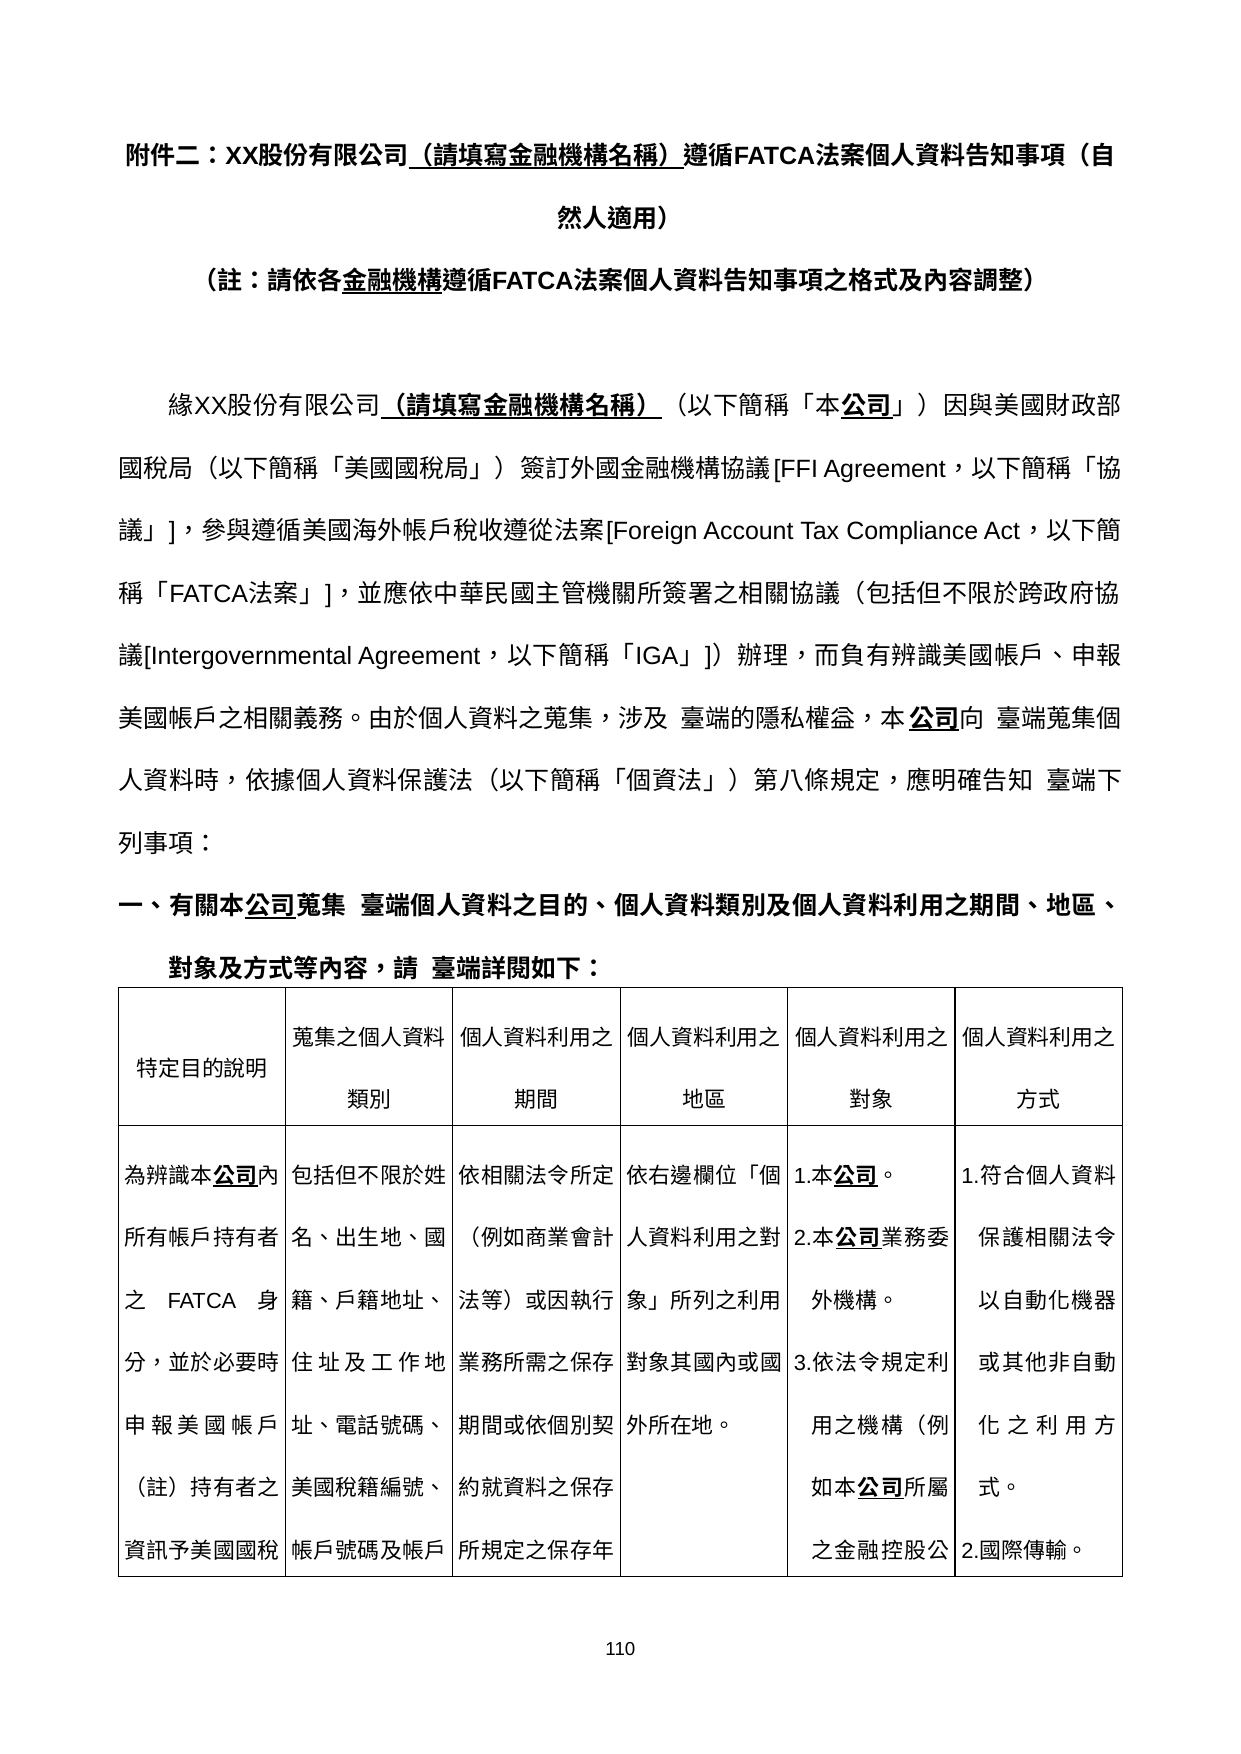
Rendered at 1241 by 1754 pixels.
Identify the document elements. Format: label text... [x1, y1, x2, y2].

table_header 特定目的說明 [119, 988, 285, 1125]
table_header 個人資料利用之期間 [453, 988, 620, 1125]
table_cell 包括但不限於姓名、出生地、國籍、戶籍地址、住址及工作地址、電話號碼、美國稅籍編號、帳戶號碼及帳戶 [286, 1126, 452, 1576]
table_cell 1.本公司。 2.本公司業務委外機構。 3.依法令規定利用之機構（例如本公司所屬之金融控股公 [788, 1126, 954, 1576]
table_cell 依相關法令所定（例如商業會計法等）或因執行業務所需之保存期間或依個別契約就資料之保存所規定之保存年 [453, 1126, 620, 1576]
table_cell 1.符合個人資料保護相關法令以自動化機器或其他非自動化之利用方式。 2.國際傳輸。 [956, 1126, 1122, 1576]
table_header 個人資料利用之地區 [621, 988, 787, 1125]
text 緣XX股份有限公司（請填寫金融機構名稱）（以下簡稱「本公司」）因與美國財政部國稅局（以下簡稱「美國國稅局」）簽訂外國金融機構協議[FFI Agreement，以下簡稱「協議」]，參與遵循美國海外帳戶稅收遵從法案[Foreign Account Tax Compliance Act，以下簡稱「FATCA法案」]，並應依中華民國主管機關所簽署之相關協議（包括但不限於跨政府協議[Intergovernmental Agreement，以下簡稱「IGA」]）辦理，而負有辨識美國帳戶、申報美國帳戶之相關義務。由於個人資料之蒐集，涉及 臺端的隱私權益，本公司向 臺端蒐集個人資料時，依據個人資料保護法（以下簡稱「個資法」）第八條規定，應明確告知 臺端下列事項： [118, 362, 1122, 862]
table_header 個人資料利用之方式 [956, 988, 1122, 1125]
table_cell 為辨識本公司內所有帳戶持有者之FATCA身分，並於必要時申報美國帳戶（註）持有者之資訊予美國國稅 [119, 1126, 285, 1576]
text 附件二：XX股份有限公司（請填寫金融機構名稱）遵循FATCA法案個人資料告知事項（自然人適用） [118, 112, 1122, 237]
table_header 蒐集之個人資料類別 [286, 988, 452, 1125]
table_header 個人資料利用之對象 [788, 988, 954, 1125]
text （註：請依各金融機構遵循FATCA法案個人資料告知事項之格式及內容調整） [118, 237, 1122, 300]
table_cell 依右邊欄位「個人資料利用之對象」所列之利用對象其國內或國外所在地。 [621, 1126, 787, 1576]
text 一、有關本公司蒐集 臺端個人資料之目的、個人資料類別及個人資料利用之期間、地區、對象及方式等內容，請 臺端詳閱如下： [118, 862, 1122, 987]
